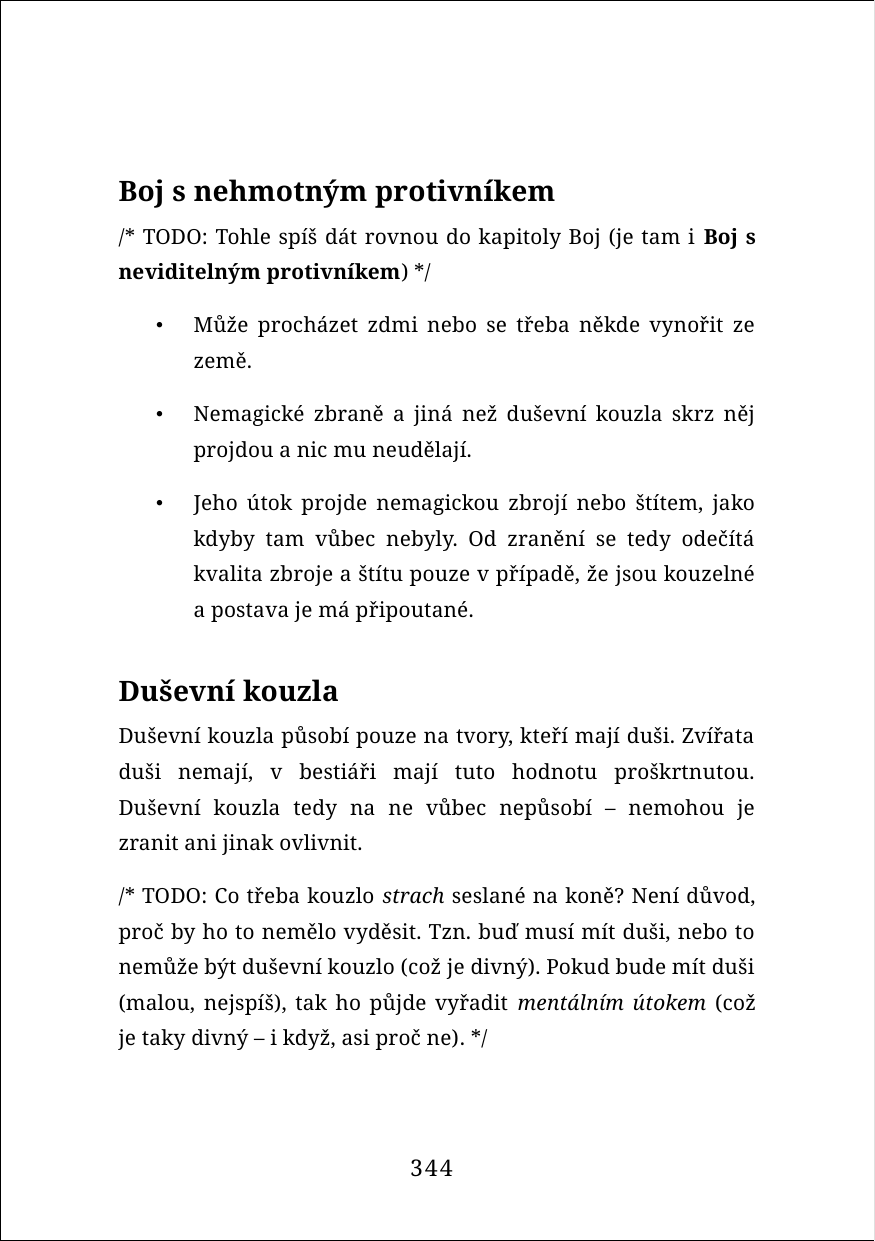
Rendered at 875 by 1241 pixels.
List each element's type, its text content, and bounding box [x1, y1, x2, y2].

subtitle Boj s nehmotným protivníkem [118, 172, 756, 210]
text /* TODO: Tohle spíš dát rovnou do kapitoly Boj (je tam i Boj s neviditelným protivníkem) */ [118, 222, 756, 286]
text Duševní kouzla působí pouze na tvory, kteří mají duši. Zvířata duši nemají, v bestiáři mají tuto hodnotu proškrtnutou. Duševní kouzla tedy na ne vůbec nepůsobí – nemohou je zranit ani jinak ovlivnit. [118, 722, 756, 857]
text /* TODO: Co třeba kouzlo strach seslané na koně? Není důvod, proč by ho to nemělo vyděsit. Tzn. buď musí mít duši, nebo to nemůže být duševní kouzlo (což je divný). Pokud bude mít duši (malou, nejspíš), tak ho půjde vyřadit mentálním útokem (což je taky divný – i když, asi proč ne). */ [118, 881, 756, 1052]
list Jeho útok projde nemagickou zbrojí nebo štítem, jako kdyby tam vůbec nebyly. Od zranění se tedy odečítá kvalita zbroje a štítu pouze v případě, že jsou kouzelné a postava je má připoutané. [156, 488, 756, 623]
list Nemagické zbraně a jiná než duševní kouzla skrz něj projdou a nic mu neudělají. [156, 399, 756, 463]
list Může procházet zdmi nebo se třeba někde vynořit ze země. [156, 311, 756, 374]
subtitle Duševní kouzla [118, 672, 756, 710]
